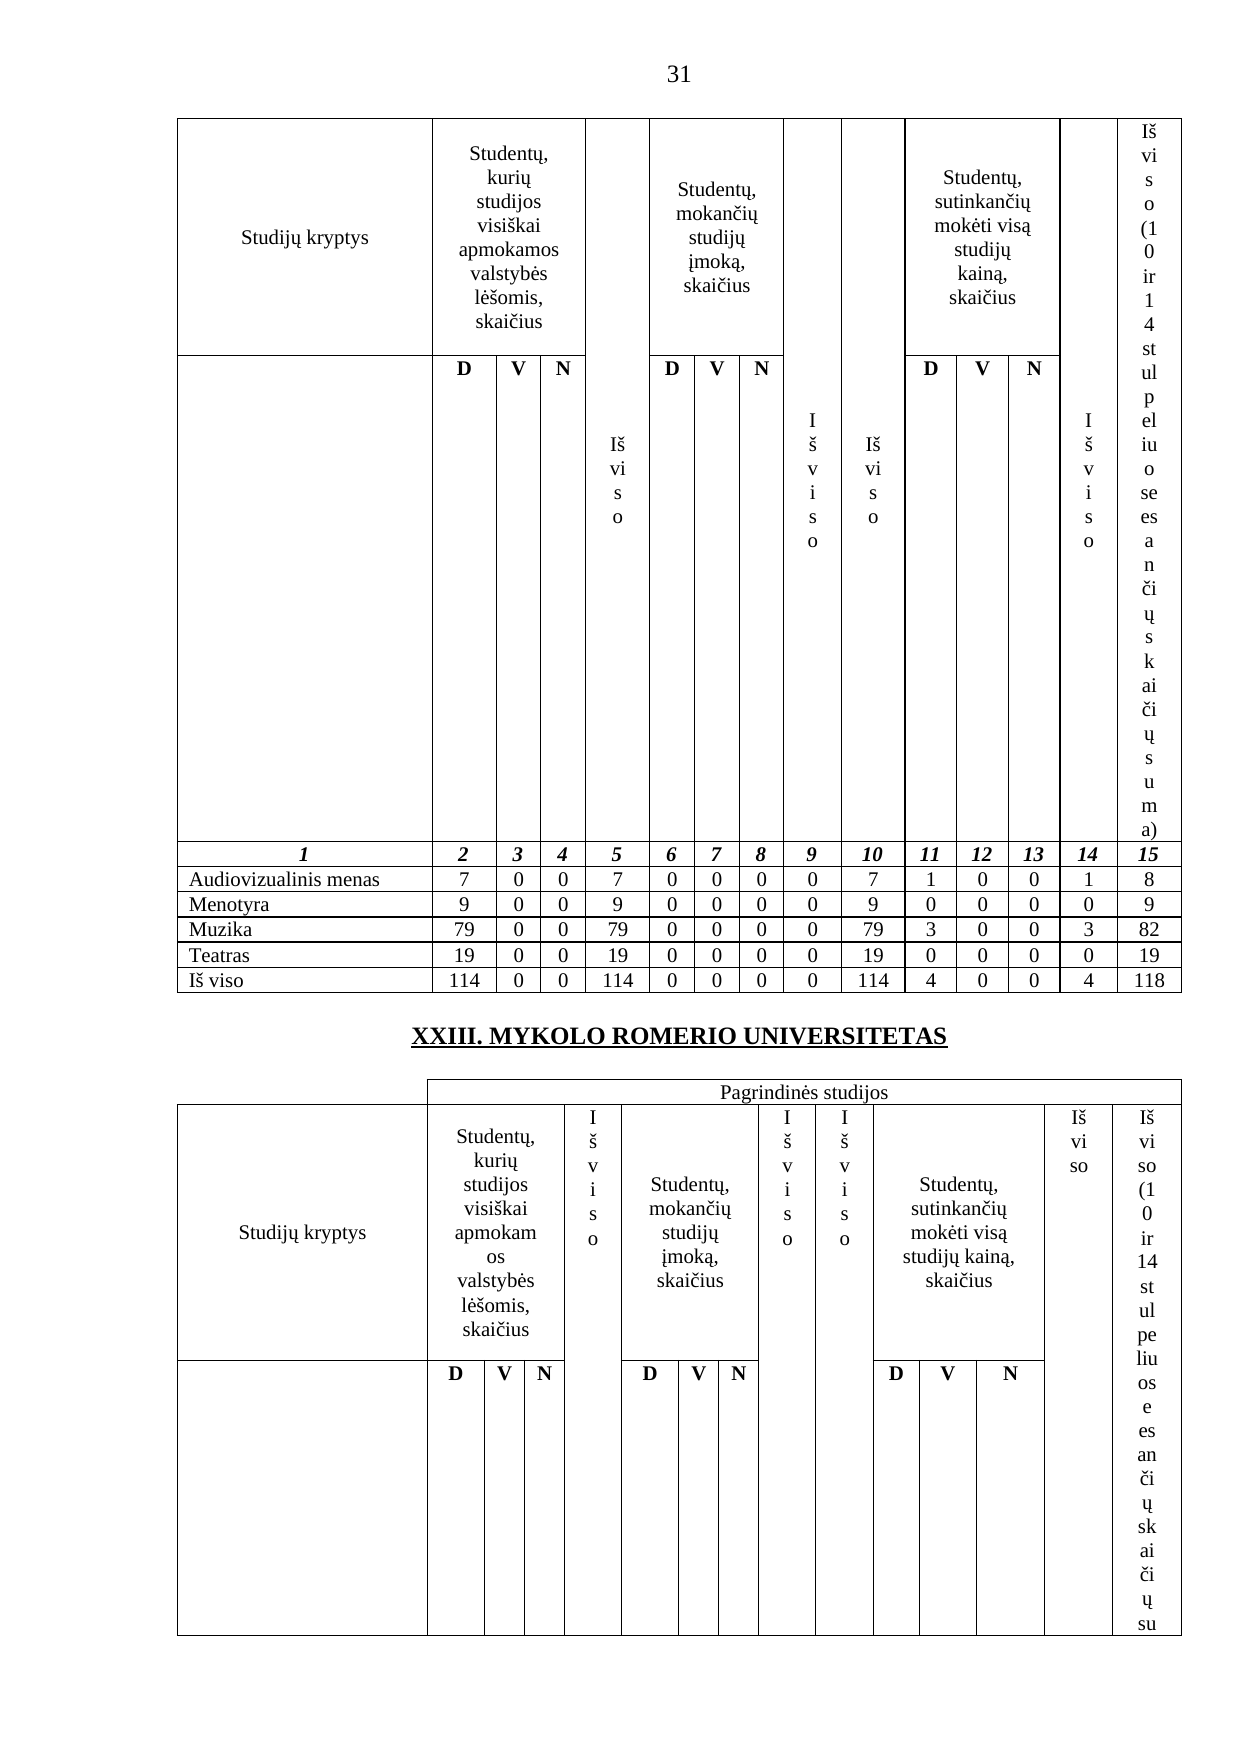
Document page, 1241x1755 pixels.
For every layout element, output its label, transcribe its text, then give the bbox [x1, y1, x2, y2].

table_cell 0 [906, 892, 956, 916]
table_cell 0 [695, 943, 739, 967]
table_cell 0 [957, 918, 1008, 941]
table_cell 5 [586, 842, 649, 866]
table_cell 7 [842, 867, 904, 891]
table_cell 82 [1118, 918, 1181, 941]
table_cell Iš viso (10 ir 14 stulpeliuose esančių skaičių suma) [1118, 119, 1181, 841]
table_cell 7 [695, 842, 739, 866]
table_cell 9 [784, 842, 841, 866]
table_cell D [874, 1361, 919, 1634]
table_cell 0 [541, 892, 585, 916]
table_cell 0 [1009, 968, 1059, 992]
table_cell 0 [650, 892, 694, 916]
table_cell [178, 1361, 427, 1634]
table_cell 0 [497, 892, 540, 916]
table_cell 4 [1061, 968, 1117, 992]
table_cell 0 [784, 867, 841, 891]
text XXIII. MYKOLO ROMERIO UNIVERSITETAS [177, 1021, 1181, 1050]
table_cell Iš viso [178, 968, 432, 992]
table_cell 4 [541, 842, 585, 866]
table_cell Iš viso [816, 1105, 873, 1634]
table_cell 0 [784, 968, 841, 992]
table_cell 0 [740, 918, 783, 941]
table_cell D [433, 356, 496, 841]
table_cell 9 [586, 892, 649, 916]
table_cell V [679, 1361, 718, 1634]
table_cell 0 [740, 943, 783, 967]
table_cell 19 [842, 943, 904, 967]
table_cell Iš viso [842, 119, 904, 841]
table_cell D [906, 356, 956, 841]
table_cell 0 [695, 918, 739, 941]
table_header [177, 1079, 427, 1104]
table_cell Iš viso [759, 1105, 815, 1634]
table_cell Studentų, mokančių studijų įmoką, skaičius [650, 119, 783, 355]
table_cell 0 [695, 867, 739, 891]
table_cell Studentų, kurių studijos visiškai apmokamos valstybės lėšomis, skaičius [433, 119, 585, 355]
table_cell 3 [906, 918, 956, 941]
table_cell 0 [740, 968, 783, 992]
table_header Pagrindinės studijos [428, 1080, 1181, 1104]
table_cell 0 [784, 943, 841, 967]
table_cell Audiovizualinis menas [178, 867, 432, 891]
table_cell 0 [1009, 867, 1059, 891]
table_cell V [920, 1361, 976, 1634]
table_cell 0 [497, 968, 540, 992]
table_cell 13 [1009, 842, 1059, 866]
table_cell D [428, 1361, 484, 1634]
table_cell Iš viso [586, 119, 649, 841]
table_cell 79 [586, 918, 649, 941]
table_cell 19 [586, 943, 649, 967]
table_cell N [740, 356, 783, 841]
table_cell 19 [433, 943, 496, 967]
table_cell Studentų, kurių studijos visiškai apmokamos valstybės lėšomis, skaičius [428, 1105, 564, 1360]
table_cell 114 [842, 968, 904, 992]
table_cell V [695, 356, 739, 841]
table_cell 15 [1118, 842, 1181, 866]
table_cell 12 [957, 842, 1008, 866]
table_cell Muzika [178, 918, 432, 941]
table_cell 3 [1061, 918, 1117, 941]
table_cell 79 [433, 918, 496, 941]
table_cell N [719, 1361, 758, 1634]
table_cell 8 [1118, 867, 1181, 891]
table_cell Studijų kryptys [178, 1105, 427, 1360]
table_cell Iš viso [1045, 1105, 1112, 1634]
table_cell 0 [1009, 892, 1059, 916]
table_cell N [541, 356, 585, 841]
table_cell 0 [541, 918, 585, 941]
table_cell 0 [906, 943, 956, 967]
table_cell 7 [586, 867, 649, 891]
table_cell 114 [433, 968, 496, 992]
table_cell 0 [957, 943, 1008, 967]
table_cell Iš viso [565, 1105, 621, 1634]
table_cell Studentų, sutinkančių mokėti visą studijų kainą, skaičius [874, 1105, 1044, 1360]
table_cell 0 [957, 867, 1008, 891]
table_cell Iš viso [784, 119, 841, 841]
table_cell 1 [178, 842, 432, 866]
table_cell N [1009, 356, 1059, 841]
table_cell 0 [541, 968, 585, 992]
table_cell 10 [842, 842, 904, 866]
table_cell 0 [957, 892, 1008, 916]
table_cell 0 [650, 867, 694, 891]
table_cell 0 [1061, 892, 1117, 916]
table_cell V [485, 1361, 524, 1634]
table_cell Studentų, sutinkančių mokėti visą studijų kainą, skaičius [906, 119, 1059, 355]
table_cell Studentų, mokančių studijų įmoką, skaičius [622, 1105, 758, 1360]
table_cell 1 [1061, 867, 1117, 891]
table_cell 0 [957, 968, 1008, 992]
table_cell 19 [1118, 943, 1181, 967]
table_cell Iš viso (10 ir 14 stulpeliuose esančių skaičių suma) [1113, 1105, 1181, 1634]
table_cell 0 [650, 918, 694, 941]
table_cell 9 [842, 892, 904, 916]
table_cell 9 [433, 892, 496, 916]
table_cell 0 [695, 892, 739, 916]
table_cell 0 [740, 892, 783, 916]
table_cell 11 [906, 842, 956, 866]
table_cell D [622, 1361, 678, 1634]
table_cell 0 [541, 943, 585, 967]
table_cell 0 [695, 968, 739, 992]
table_cell Menotyra [178, 892, 432, 916]
table_cell 0 [497, 943, 540, 967]
table_cell Studijų kryptys [178, 119, 432, 355]
table_cell D [650, 356, 694, 841]
table_cell 79 [842, 918, 904, 941]
table_cell 7 [433, 867, 496, 891]
table_cell 0 [497, 918, 540, 941]
table_cell 0 [784, 918, 841, 941]
table_cell 0 [497, 867, 540, 891]
table_cell 9 [1118, 892, 1181, 916]
table_cell V [497, 356, 540, 841]
table_cell 0 [1061, 943, 1117, 967]
table_cell 118 [1118, 968, 1181, 992]
table_cell V [957, 356, 1008, 841]
table_cell 4 [906, 968, 956, 992]
table_cell N [525, 1361, 564, 1634]
table_cell 0 [650, 968, 694, 992]
table_cell 0 [784, 892, 841, 916]
table_cell 3 [497, 842, 540, 866]
table_cell 0 [650, 943, 694, 967]
table_cell 14 [1061, 842, 1117, 866]
table_cell N [977, 1361, 1044, 1634]
table_cell 2 [433, 842, 496, 866]
table_cell 1 [906, 867, 956, 891]
table_cell Iš viso [1061, 119, 1117, 841]
table_cell 114 [586, 968, 649, 992]
table_cell 0 [740, 867, 783, 891]
table_cell 6 [650, 842, 694, 866]
table_cell Teatras [178, 943, 432, 967]
table_cell [178, 356, 432, 841]
table_cell 0 [1009, 943, 1059, 967]
table_cell 0 [541, 867, 585, 891]
table_cell 0 [1009, 918, 1059, 941]
table_cell 8 [740, 842, 783, 866]
